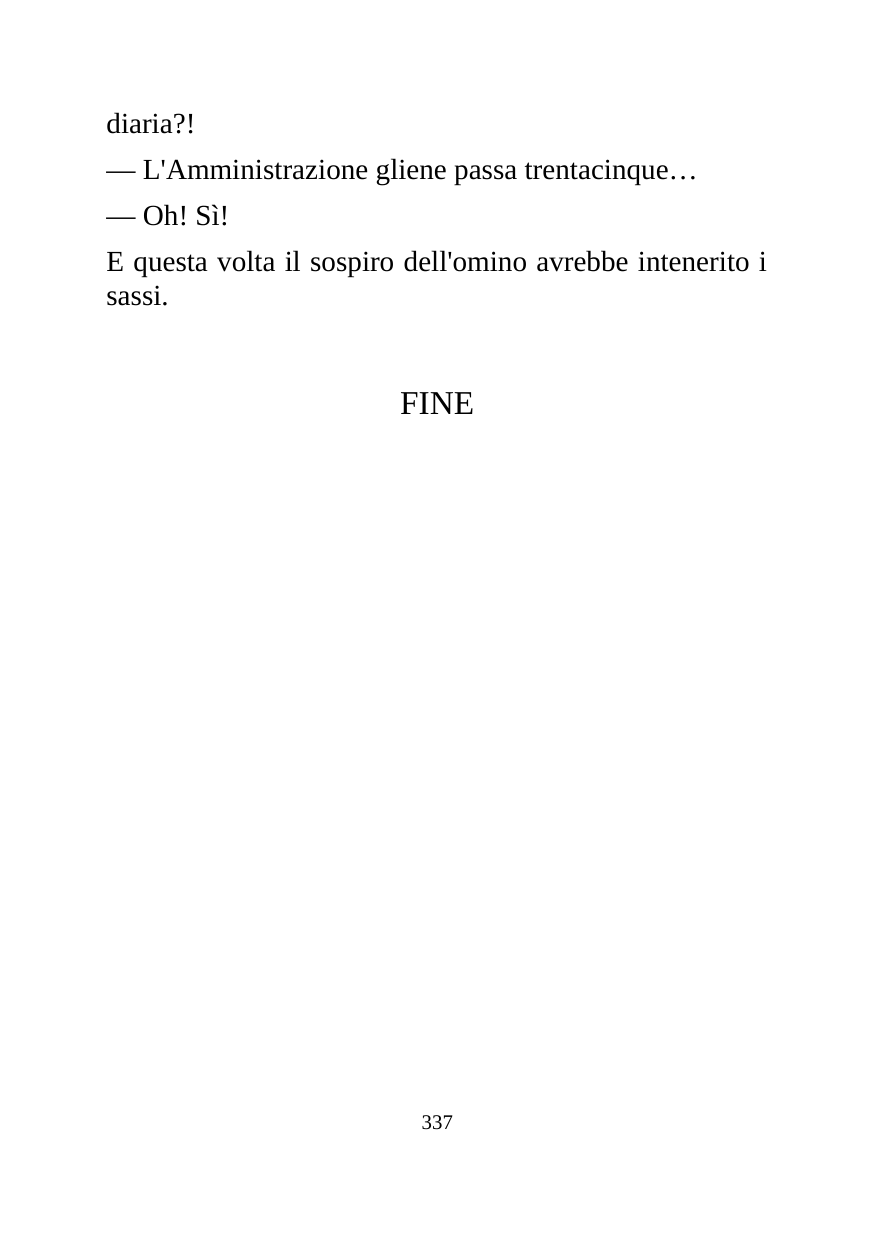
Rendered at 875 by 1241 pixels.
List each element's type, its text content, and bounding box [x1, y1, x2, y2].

text — Oh! Sì! [106, 198, 768, 232]
text — L'Amministrazione gliene passa trentacinque… [106, 152, 768, 186]
text FINE [106, 383, 768, 421]
text E questa volta il sospiro dell'omino avrebbe intenerito i sassi. [106, 244, 768, 311]
text diaria?! [106, 106, 768, 140]
